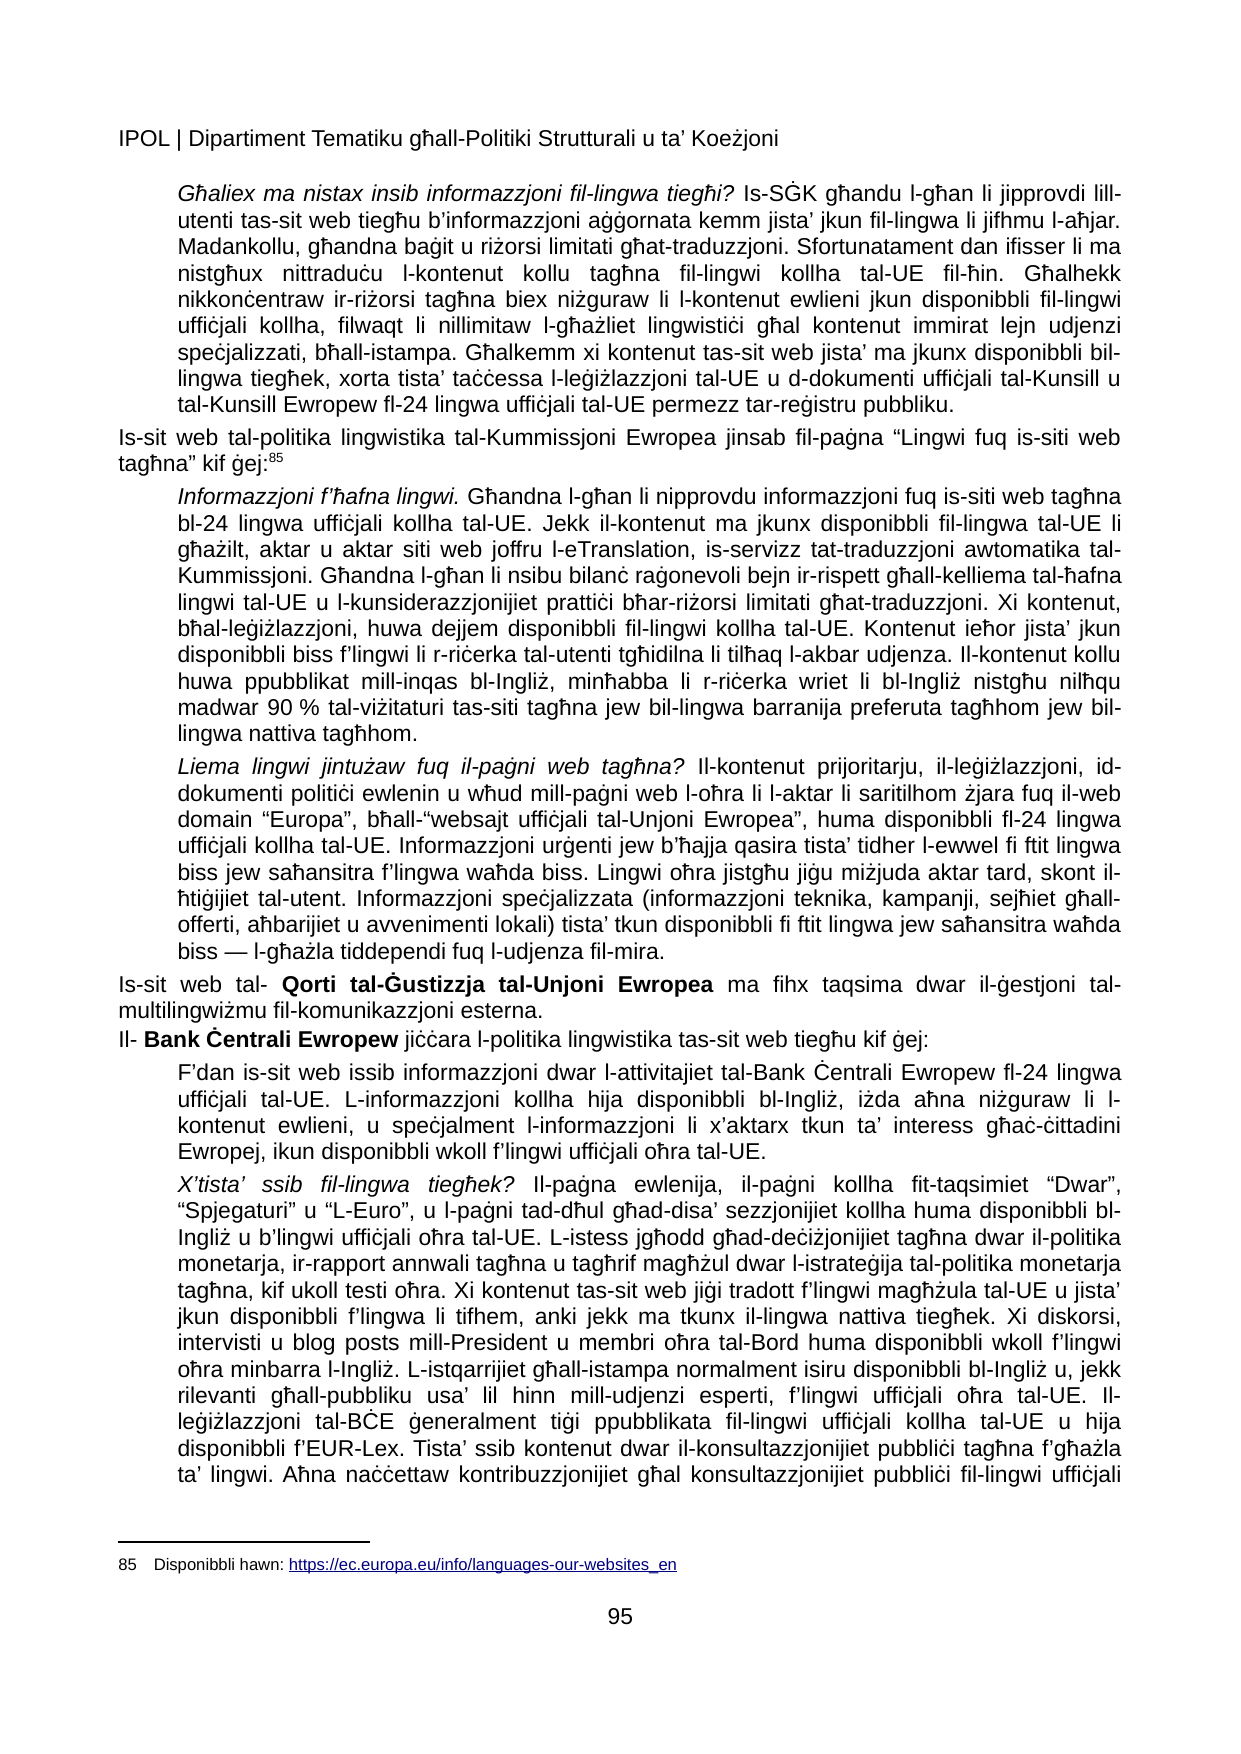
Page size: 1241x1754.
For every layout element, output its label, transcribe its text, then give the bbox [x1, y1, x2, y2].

text Disponibbli hawn: https://ec.europa.eu/info/languages-our-websites_en [118, 1554, 1122, 1573]
text Għaliex ma nistax insib informazzjoni fil-lingwa tiegħi? Is-SĠK għandu l-għan li jipprovdi lill-utenti tas-sit web tiegħu b’informazzjoni aġġornata kemm jista’ jkun fil-lingwa li jifhmu l-aħjar. Madankollu, għandna baġit u riżorsi limitati għat-traduzzjoni. Sfortunatament dan ifisser li ma nistgħux nittraduċu l-kontenut kollu tagħna fil-lingwi kollha tal-UE fil-ħin. Għalhekk nikkonċentraw ir-riżorsi tagħna biex niżguraw li l-kontenut ewlieni jkun disponibbli fil-lingwi uffiċjali kollha, filwaqt li nillimitaw l-għażliet lingwistiċi għal kontenut immirat lejn udjenzi speċjalizzati, bħall-istampa. Għalkemm xi kontenut tas-sit web jista’ ma jkunx disponibbli bil-lingwa tiegħek, xorta tista’ taċċessa l-leġiżlazzjoni tal-UE u d-dokumenti uffiċjali tal-Kunsill u tal-Kunsill Ewropew fl-24 lingwa uffiċjali tal-UE permezz tar-reġistru pubbliku. [177, 180, 1122, 418]
text Is-sit web tal- Qorti tal-Ġustizzja tal-Unjoni Ewropea ma fihx taqsima dwar il-ġestjoni tal-multilingwiżmu fil-komunikazzjoni esterna. [118, 971, 1122, 1023]
text Il- Bank Ċentrali Ewropew jiċċara l-politika lingwistika tas-sit web tiegħu kif ġej: [118, 1026, 1122, 1053]
text Informazzjoni f’ħafna lingwi. Għandna l-għan li nipprovdu informazzjoni fuq is-siti web tagħna bl-24 lingwa uffiċjali kollha tal-UE. Jekk il-kontenut ma jkunx disponibbli fil-lingwa tal-UE li għażilt, aktar u aktar siti web joffru l-eTranslation, is-servizz tat-traduzzjoni awtomatika tal-Kummissjoni. Għandna l-għan li nsibu bilanċ raġonevoli bejn ir-rispett għall-kelliema tal-ħafna lingwi tal-UE u l-kunsiderazzjonijiet prattiċi bħar-riżorsi limitati għat-traduzzjoni. Xi kontenut, bħal-leġiżlazzjoni, huwa dejjem disponibbli fil-lingwi kollha tal-UE. Kontenut ieħor jista’ jkun disponibbli biss f’lingwi li r-riċerka tal-utenti tgħidilna li tilħaq l-akbar udjenza. Il-kontenut kollu huwa ppubblikat mill-inqas bl-Ingliż, minħabba li r-riċerka wriet li bl-Ingliż nistgħu nilħqu madwar 90 % tal-viżitaturi tas-siti tagħna jew bil-lingwa barranija preferuta tagħhom jew bil-lingwa nattiva tagħhom. [177, 483, 1122, 747]
text X’tista’ ssib fil-lingwa tiegħek? Il-paġna ewlenija, il-paġni kollha fit-taqsimiet “Dwar”, “Spjegaturi” u “L-Euro”, u l-paġni tad-dħul għad-disa’ sezzjonijiet kollha huma disponibbli bl-Ingliż u b’lingwi uffiċjali oħra tal-UE. L-istess jgħodd għad-deċiżjonijiet tagħna dwar il-politika monetarja, ir-rapport annwali tagħna u tagħrif magħżul dwar l-istrateġija tal-politika monetarja tagħna, kif ukoll testi oħra. Xi kontenut tas-sit web jiġi tradott f’lingwi magħżula tal-UE u jista’ jkun disponibbli f’lingwa li tifhem, anki jekk ma tkunx il-lingwa nattiva tiegħek. Xi diskorsi, intervisti u blog posts mill-President u membri oħra tal-Bord huma disponibbli wkoll f’lingwi oħra minbarra l-Ingliż. L-istqarrijiet għall-istampa normalment isiru disponibbli bl-Ingliż u, jekk rilevanti għall-pubbliku usa’ lil hinn mill-udjenzi esperti, f’lingwi uffiċjali oħra tal-UE. Il-leġiżlazzjoni tal-BĊE ġeneralment tiġi ppubblikata fil-lingwi uffiċjali kollha tal-UE u hija disponibbli f’EUR-Lex. Tista’ ssib kontenut dwar il-konsultazzjonijiet pubbliċi tagħna f’għażla ta’ lingwi. Aħna naċċettaw kontribuzzjonijiet għal konsultazzjonijiet pubbliċi fil-lingwi uffiċjali [177, 1171, 1122, 1487]
text Liema lingwi jintużaw fuq il-paġni web tagħna? Il-kontenut prijoritarju, il-leġiżlazzjoni, id-dokumenti politiċi ewlenin u wħud mill-paġni web l-oħra li l-aktar li saritilhom żjara fuq il-web domain “Europa”, bħall-“websajt uffiċjali tal-Unjoni Ewropea”, huma disponibbli fl-24 lingwa uffiċjali kollha tal-UE. Informazzjoni urġenti jew b’ħajja qasira tista’ tidher l-ewwel fi ftit lingwa biss jew saħansitra f’lingwa waħda biss. Lingwi oħra jistgħu jiġu miżjuda aktar tard, skont il-ħtiġijiet tal-utent. Informazzjoni speċjalizzata (informazzjoni teknika, kampanji, sejħiet għall-offerti, aħbarijiet u avvenimenti lokali) tista’ tkun disponibbli fi ftit lingwa jew saħansitra waħda biss — l-għażla tiddependi fuq l-udjenza fil-mira. [177, 753, 1122, 964]
text F’dan is-sit web issib informazzjoni dwar l-attivitajiet tal-Bank Ċentrali Ewropew fl-24 lingwa uffiċjali tal-UE. L-informazzjoni kollha hija disponibbli bl-Ingliż, iżda aħna niżguraw li l-kontenut ewlieni, u speċjalment l-informazzjoni li x’aktarx tkun ta’ interess għaċ-ċittadini Ewropej, ikun disponibbli wkoll f’lingwi uffiċjali oħra tal-UE. [177, 1059, 1122, 1165]
text Is-sit web tal-politika lingwistika tal-Kummissjoni Ewropea jinsab fil-paġna “Lingwi fuq is-siti web tagħna” kif ġej: [118, 424, 1122, 477]
